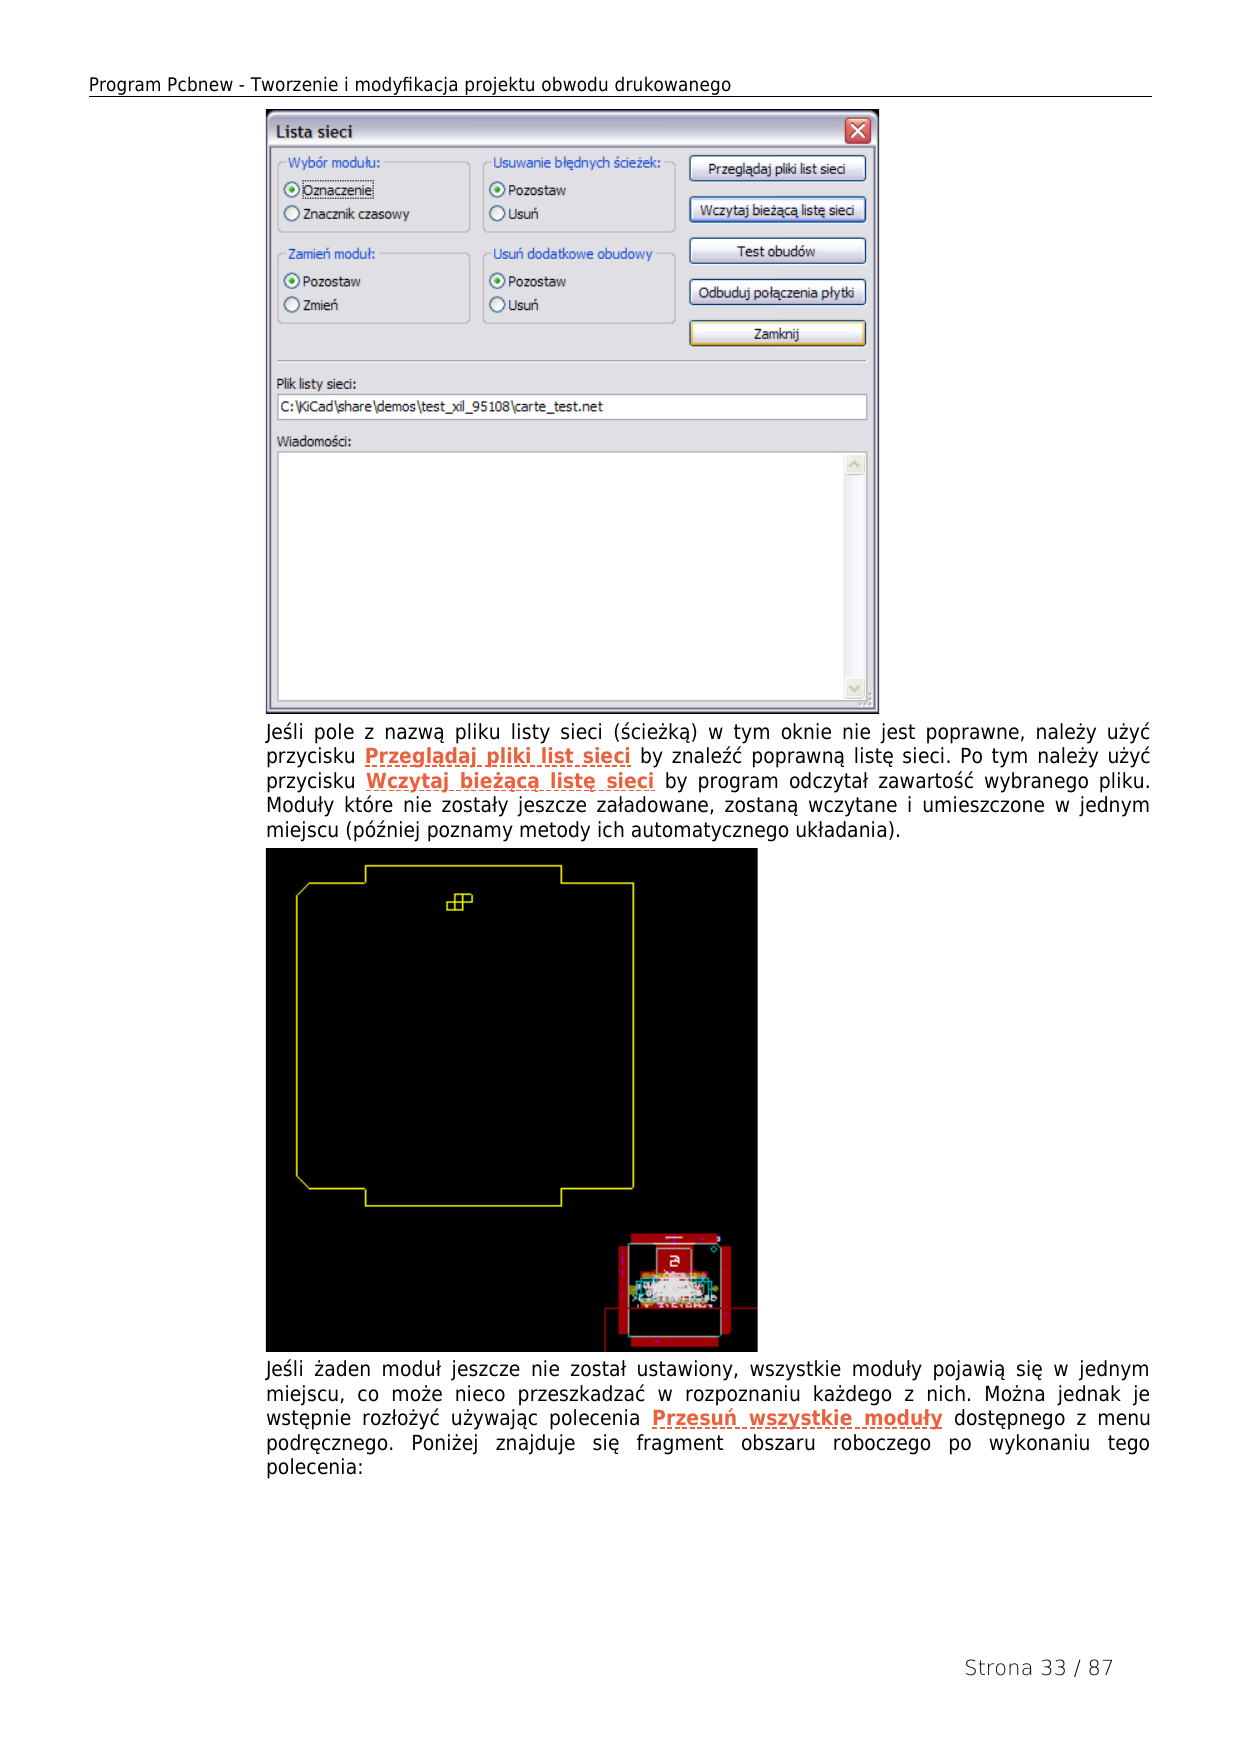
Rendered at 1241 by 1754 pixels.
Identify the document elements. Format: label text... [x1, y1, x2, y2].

text Jeśli żaden moduł jeszcze nie został ustawiony, wszystkie moduły pojawią się w jednym miejscu, co może nieco przeszkadzać w rozpoznaniu każdego z nich. Można jednak je wstępnie rozłożyć używając polecenia Przesuń wszystkie moduły dostępnego z menu podręcznego. Poniżej znajduje się fragment obszaru roboczego po wykonaniu tego polecenia: [266, 1357, 1152, 1480]
picture [265, 109, 880, 714]
text Jeśli pole z nazwą pliku listy sieci (ścieżką) w tym oknie nie jest poprawne, należy użyć przycisku Przeglądaj pliki list sieci by znaleźć poprawną listę sieci. Po tym należy użyć przycisku Wczytaj bieżącą listę sieci by program odczytał zawartość wybranego pliku. Moduły które nie zostały jeszcze załadowane, zostaną wczytane i umieszczone w jednym miejscu (później poznamy metody ich automatycznego układania). [266, 720, 1152, 842]
